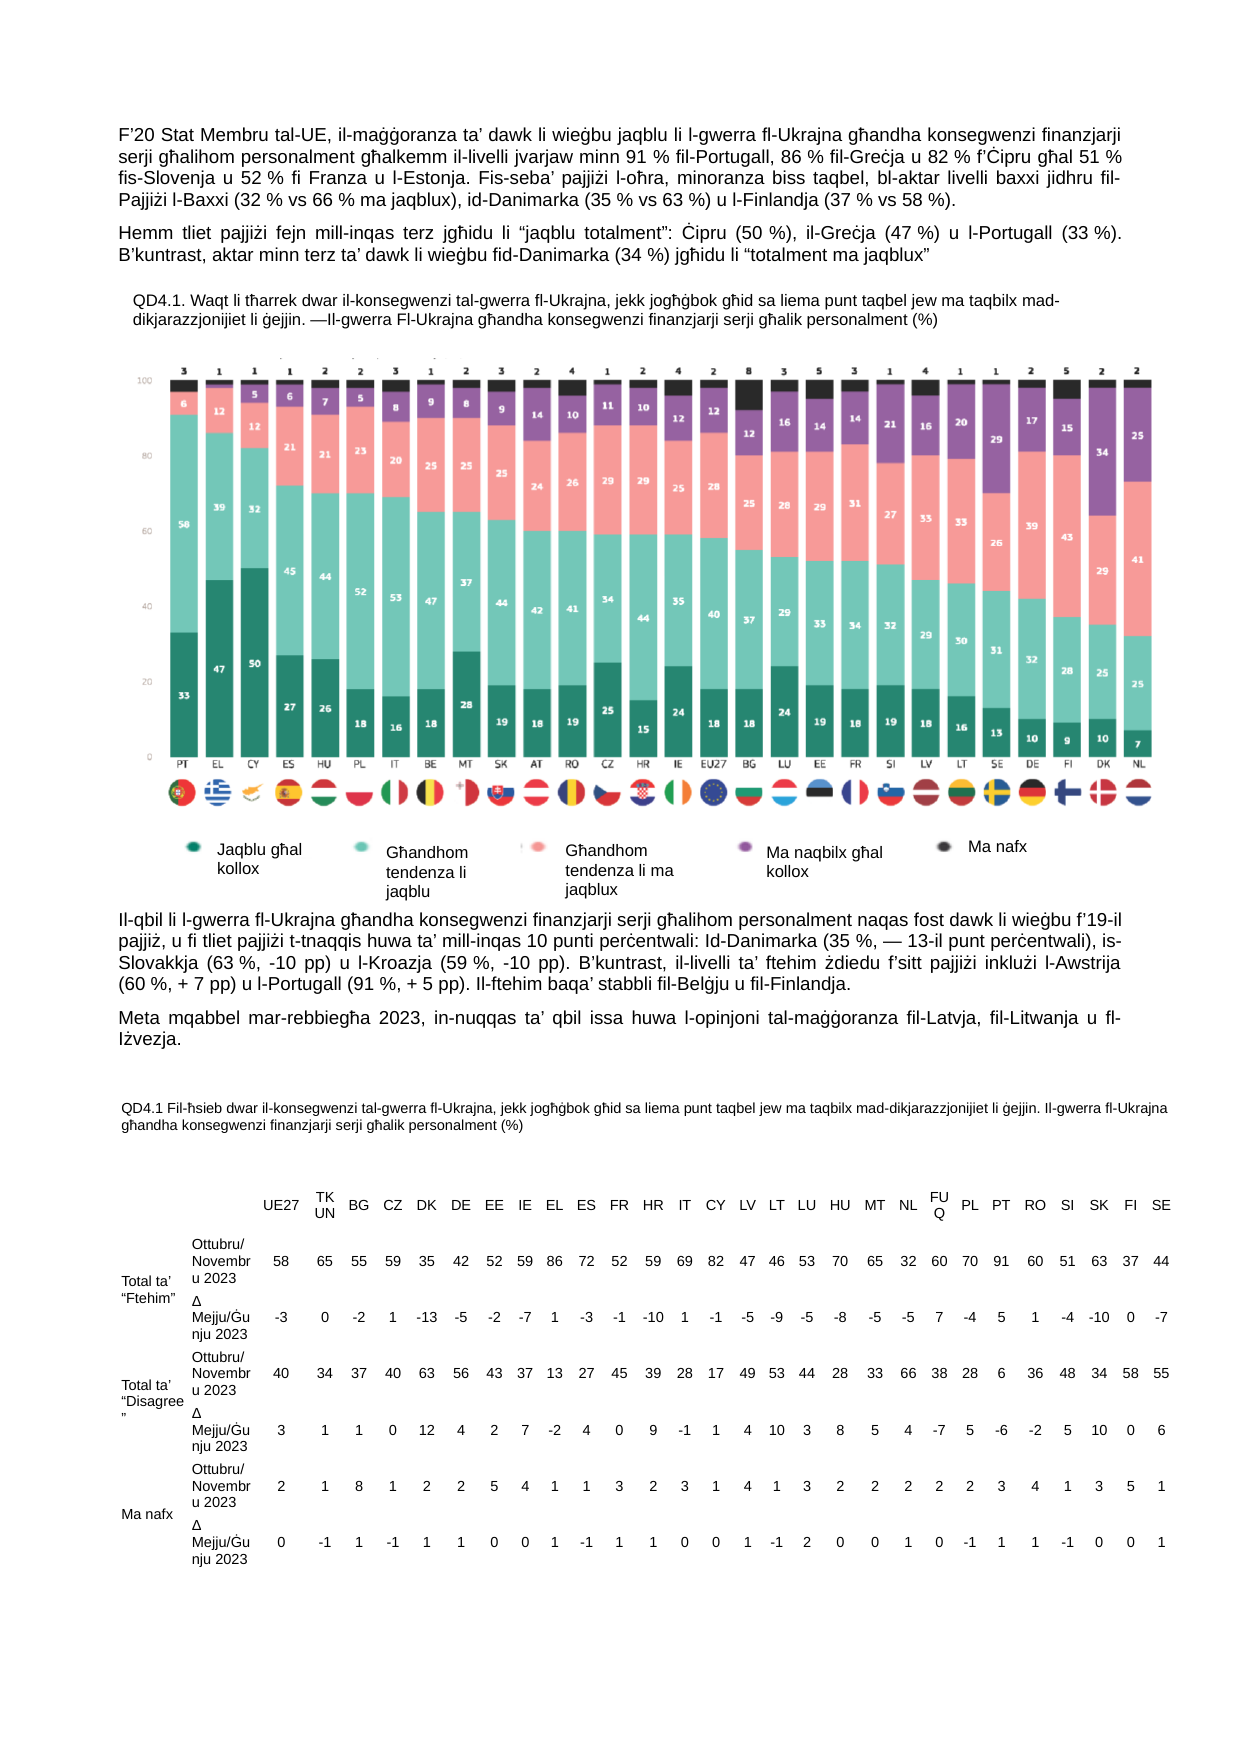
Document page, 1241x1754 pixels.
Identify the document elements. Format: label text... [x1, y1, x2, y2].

table_cell -1 [955, 1514, 985, 1570]
table_cell 33 [857, 1345, 892, 1402]
table_cell 1 [308, 1402, 341, 1458]
table_cell [118, 1177, 189, 1233]
table_cell 1 [699, 1402, 733, 1458]
table_cell 1 [1017, 1514, 1053, 1570]
table_cell [791, 1145, 823, 1177]
table_cell 28 [670, 1345, 699, 1402]
table_cell 1 [341, 1402, 376, 1458]
table_cell [409, 1145, 444, 1177]
table_cell 4 [511, 1458, 539, 1514]
table_cell 4 [893, 1402, 924, 1458]
table_cell -1 [308, 1514, 341, 1570]
table_cell [189, 1145, 254, 1177]
table_cell 36 [1017, 1345, 1053, 1402]
table_cell -5 [733, 1289, 762, 1345]
table_cell 52 [603, 1233, 636, 1289]
table_cell 12 [409, 1402, 444, 1458]
table_cell [478, 1145, 511, 1177]
table_cell 60 [924, 1233, 954, 1289]
table_cell 4 [570, 1402, 603, 1458]
table_cell -4 [955, 1289, 985, 1345]
table_cell 86 [539, 1233, 570, 1289]
table_cell [1145, 1145, 1178, 1177]
table_cell 34 [308, 1345, 341, 1402]
table_cell 1 [444, 1514, 478, 1570]
table_cell [733, 1145, 762, 1177]
table_cell -3 [254, 1289, 308, 1345]
table_cell 1 [341, 1514, 376, 1570]
table_cell 3 [985, 1458, 1017, 1514]
table_cell -1 [603, 1289, 636, 1345]
table_cell [539, 1145, 570, 1177]
table_cell Δ Mejju/Ġunju 2023 [189, 1289, 254, 1345]
table_cell 3 [791, 1458, 823, 1514]
table_cell 3 [603, 1458, 636, 1514]
table_cell 1 [539, 1289, 570, 1345]
text Hemm tliet pajjiżi fejn mill-inqas terz jgħidu li “jaqblu totalment”: Ċipru (50 %), il-Greċja (47 %) u l-Portugall (33 %). B’kuntrast, aktar minn terz ta’ dawk li wieġbu fid-Danimarka (34 %) jgħidu li “totalment ma jaqblux” [118, 222, 1122, 265]
table_cell 2 [254, 1458, 308, 1514]
table_cell 39 [636, 1345, 670, 1402]
table_cell 60 [1017, 1233, 1053, 1289]
table_cell 3 [670, 1458, 699, 1514]
table_cell 1 [308, 1458, 341, 1514]
table_cell [308, 1145, 341, 1177]
table_cell 1 [762, 1458, 791, 1514]
table_cell 82 [699, 1233, 733, 1289]
table_cell -1 [570, 1514, 603, 1570]
table_cell -1 [699, 1289, 733, 1345]
table_cell 55 [1145, 1345, 1178, 1402]
table_cell 2 [924, 1458, 954, 1514]
table_cell CY [699, 1177, 733, 1233]
table_cell 70 [823, 1233, 857, 1289]
table_cell Ottubru/Novembru 2023 [189, 1233, 254, 1289]
table_cell Total ta’ “Disagree” [118, 1345, 189, 1458]
table_cell DK [409, 1177, 444, 1233]
table_cell 59 [636, 1233, 670, 1289]
picture [171, 828, 959, 866]
table_cell 0 [1082, 1514, 1116, 1570]
table_cell [1017, 1145, 1053, 1177]
table_cell [924, 1145, 954, 1177]
table_cell 55 [341, 1233, 376, 1289]
table_cell LV [733, 1177, 762, 1233]
table_cell [955, 1145, 985, 1177]
table_cell 70 [955, 1233, 985, 1289]
table_cell 2 [857, 1458, 892, 1514]
table_cell [118, 1145, 189, 1177]
table_cell 8 [823, 1402, 857, 1458]
table_cell 5 [985, 1289, 1017, 1345]
table_cell -1 [376, 1514, 409, 1570]
table_cell 1 [1017, 1289, 1053, 1345]
table_cell 0 [1116, 1514, 1145, 1570]
table_cell Ottubru/Novembru 2023 [189, 1458, 254, 1514]
table_cell 1 [376, 1289, 409, 1345]
table_cell 40 [254, 1345, 308, 1402]
table_cell -1 [670, 1402, 699, 1458]
table_cell 6 [985, 1345, 1017, 1402]
table_cell EE [478, 1177, 511, 1233]
table_cell 28 [955, 1345, 985, 1402]
table_cell [603, 1145, 636, 1177]
table_cell 1 [603, 1514, 636, 1570]
table_cell [444, 1145, 478, 1177]
table_cell RO [1017, 1177, 1053, 1233]
table_cell [1053, 1145, 1082, 1177]
table_cell 2 [823, 1458, 857, 1514]
table_cell -5 [857, 1289, 892, 1345]
table_cell 46 [762, 1233, 791, 1289]
table_cell 40 [376, 1345, 409, 1402]
table_cell 53 [791, 1233, 823, 1289]
table_cell 2 [478, 1402, 511, 1458]
table_cell [857, 1145, 892, 1177]
table_cell 0 [670, 1514, 699, 1570]
table_cell -2 [539, 1402, 570, 1458]
table_cell 48 [1053, 1345, 1082, 1402]
table_cell 63 [1082, 1233, 1116, 1289]
table_cell EL [539, 1177, 570, 1233]
table_cell 7 [511, 1402, 539, 1458]
table_cell 0 [511, 1514, 539, 1570]
table_cell 4 [733, 1402, 762, 1458]
text Il-qbil li l-gwerra fl-Ukrajna għandha konsegwenzi finanzjarji serji għalihom personalment naqas fost dawk li wieġbu f’19-il pajjiż, u fi tliet pajjiżi t-tnaqqis huwa ta’ mill-inqas 10 punti perċentwali: Id-Danimarka (35 %, — 13-il punt perċentwali), is-Slovakkja (63 %, -10 pp) u l-Kroazja (59 %, -10 pp). B’kuntrast, il-livelli ta’ ftehim żdiedu f’sitt pajjiżi inklużi l-Awstrija (60 %, + 7 pp) u l-Portugall (91 %, + 5 pp). Il-ftehim baqa’ stabbli fil-Belġju u fil-Finlandja. [118, 277, 1122, 995]
table_cell 1 [670, 1289, 699, 1345]
table_cell 66 [893, 1345, 924, 1402]
table_cell NL [893, 1177, 924, 1233]
table_header QD4.1 Fil-ħsieb dwar il-konsegwenzi tal-gwerra fl-Ukrajna, jekk jogħġbok għid sa liema punt taqbel jew ma taqbilx mad-dikjarazzjonijiet li ġejjin. Il-gwerra fl-Ukrajna għandha konsegwenzi finanzjarji serji għalik personalment (%) [118, 1089, 1178, 1145]
table_cell 1 [539, 1458, 570, 1514]
table_cell 2 [636, 1458, 670, 1514]
table_cell LT [762, 1177, 791, 1233]
table_cell SE [1145, 1177, 1178, 1233]
table_cell 3 [254, 1402, 308, 1458]
table_cell PL [955, 1177, 985, 1233]
table_cell 1 [893, 1514, 924, 1570]
table_cell LU [791, 1177, 823, 1233]
table_cell -1 [762, 1514, 791, 1570]
table_cell 2 [893, 1458, 924, 1514]
table_cell FR [603, 1177, 636, 1233]
table_cell [511, 1145, 539, 1177]
table_cell 32 [893, 1233, 924, 1289]
table_cell -2 [478, 1289, 511, 1345]
table_cell Δ Mejju/Ġunju 2023 [189, 1514, 254, 1570]
table_cell 1 [376, 1458, 409, 1514]
picture [127, 358, 1161, 812]
table_cell 1 [733, 1514, 762, 1570]
table_cell 5 [478, 1458, 511, 1514]
table_cell -5 [791, 1289, 823, 1345]
table_cell 1 [636, 1514, 670, 1570]
table_cell 5 [1116, 1458, 1145, 1514]
table_cell 44 [791, 1345, 823, 1402]
table_cell 47 [733, 1233, 762, 1289]
table_cell [341, 1145, 376, 1177]
table_cell [1082, 1145, 1116, 1177]
table_cell 45 [603, 1345, 636, 1402]
table_cell DE [444, 1177, 478, 1233]
table_cell 2 [791, 1514, 823, 1570]
table_cell CZ [376, 1177, 409, 1233]
table_cell [762, 1145, 791, 1177]
table_cell 5 [857, 1402, 892, 1458]
table_cell [699, 1145, 733, 1177]
table_cell 7 [924, 1289, 954, 1345]
table_cell HR [636, 1177, 670, 1233]
table_cell 10 [762, 1402, 791, 1458]
table_cell 58 [254, 1233, 308, 1289]
table_cell 2 [444, 1458, 478, 1514]
table_cell 1 [570, 1458, 603, 1514]
table_cell 52 [478, 1233, 511, 1289]
table_cell 4 [733, 1458, 762, 1514]
table_cell 37 [511, 1345, 539, 1402]
table_cell 0 [857, 1514, 892, 1570]
table_cell 2 [955, 1458, 985, 1514]
table_cell IT [670, 1177, 699, 1233]
table_cell 65 [308, 1233, 341, 1289]
table_cell 3 [791, 1402, 823, 1458]
table_cell -5 [444, 1289, 478, 1345]
table_cell Δ Mejju/Ġunju 2023 [189, 1402, 254, 1458]
table_cell -2 [341, 1289, 376, 1345]
table_cell 1 [409, 1514, 444, 1570]
table_cell -10 [636, 1289, 670, 1345]
table_cell 0 [603, 1402, 636, 1458]
table_cell -7 [511, 1289, 539, 1345]
table_cell [636, 1145, 670, 1177]
table_cell 37 [341, 1345, 376, 1402]
table_cell 5 [1053, 1402, 1082, 1458]
table_cell 38 [924, 1345, 954, 1402]
table_cell -1 [1053, 1514, 1082, 1570]
table_cell 69 [670, 1233, 699, 1289]
table_cell 43 [478, 1345, 511, 1402]
table_cell 4 [1017, 1458, 1053, 1514]
table_cell FUQ [924, 1177, 954, 1233]
table_cell 6 [1145, 1402, 1178, 1458]
table_cell 49 [733, 1345, 762, 1402]
table_cell 28 [823, 1345, 857, 1402]
table_cell 1 [985, 1514, 1017, 1570]
table_cell -10 [1082, 1289, 1116, 1345]
table_cell 8 [341, 1458, 376, 1514]
table_cell 0 [308, 1289, 341, 1345]
table_cell [823, 1145, 857, 1177]
table_cell 0 [823, 1514, 857, 1570]
table_cell 42 [444, 1233, 478, 1289]
table_cell PT [985, 1177, 1017, 1233]
table_cell 0 [254, 1514, 308, 1570]
table_cell 9 [636, 1402, 670, 1458]
table_cell IE [511, 1177, 539, 1233]
table_cell Ottubru/Novembru 2023 [189, 1345, 254, 1402]
table_cell 1 [1053, 1458, 1082, 1514]
table_cell 0 [924, 1514, 954, 1570]
table_cell BG [341, 1177, 376, 1233]
table_cell -13 [409, 1289, 444, 1345]
table_cell 10 [1082, 1402, 1116, 1458]
table_cell Total ta’ “Ftehim” [118, 1233, 189, 1345]
table_cell [570, 1145, 603, 1177]
table_cell 0 [1116, 1289, 1145, 1345]
table_cell -7 [1145, 1289, 1178, 1345]
table_cell -9 [762, 1289, 791, 1345]
table_cell [376, 1145, 409, 1177]
table_cell MT [857, 1177, 892, 1233]
table_cell 91 [985, 1233, 1017, 1289]
text Meta mqabbel mar-rebbiegħa 2023, in-nuqqas ta’ qbil issa huwa l-opinjoni tal-maġġoranza fil-Latvja, fil-Litwanja u fl-Iżvezja. [118, 1007, 1122, 1050]
table_cell 0 [1116, 1402, 1145, 1458]
table_cell 65 [857, 1233, 892, 1289]
table_cell 56 [444, 1345, 478, 1402]
table_cell FI [1116, 1177, 1145, 1233]
table_cell -3 [570, 1289, 603, 1345]
table_cell 59 [376, 1233, 409, 1289]
table_cell [1116, 1145, 1145, 1177]
table_cell -7 [924, 1402, 954, 1458]
table_cell -6 [985, 1402, 1017, 1458]
table_cell 27 [570, 1345, 603, 1402]
table_cell -5 [893, 1289, 924, 1345]
table_cell 17 [699, 1345, 733, 1402]
table_cell [254, 1145, 308, 1177]
text F’20 Stat Membru tal-UE, il-maġġoranza ta’ dawk li wieġbu jaqblu li l-gwerra fl-Ukrajna għandha konsegwenzi finanzjarji serji għalihom personalment għalkemm il-livelli jvarjaw minn 91 % fil-Portugall, 86 % fil-Greċja u 82 % f’Ċipru għal 51 % fis-Slovenja u 52 % fi Franza u l-Estonja. Fis-seba’ pajjiżi l-oħra, minoranza biss taqbel, bl-aktar livelli baxxi jidhru fil-Pajjiżi l-Baxxi (32 % vs 66 % ma jaqblux), id-Danimarka (35 % vs 63 %) u l-Finlandja (37 % vs 58 %). [118, 124, 1122, 210]
table_cell 0 [478, 1514, 511, 1570]
table_cell -2 [1017, 1402, 1053, 1458]
table_cell 72 [570, 1233, 603, 1289]
table_cell [189, 1177, 254, 1233]
table_cell 5 [955, 1402, 985, 1458]
table_cell 53 [762, 1345, 791, 1402]
table_cell 59 [511, 1233, 539, 1289]
table_cell UE27 [254, 1177, 308, 1233]
table_cell 2 [409, 1458, 444, 1514]
table_cell 37 [1116, 1233, 1145, 1289]
table_cell 0 [699, 1514, 733, 1570]
table_cell 3 [1082, 1458, 1116, 1514]
table_cell 1 [539, 1514, 570, 1570]
table_cell [670, 1145, 699, 1177]
table_cell 1 [1145, 1458, 1178, 1514]
table_cell 44 [1145, 1233, 1178, 1289]
table_cell 1 [699, 1458, 733, 1514]
table_cell SK [1082, 1177, 1116, 1233]
table_cell 58 [1116, 1345, 1145, 1402]
table_cell SI [1053, 1177, 1082, 1233]
table_cell 13 [539, 1345, 570, 1402]
table_cell 35 [409, 1233, 444, 1289]
table_cell -4 [1053, 1289, 1082, 1345]
table_cell HU [823, 1177, 857, 1233]
table_cell 63 [409, 1345, 444, 1402]
table_cell Ma nafx [118, 1458, 189, 1570]
table_cell 51 [1053, 1233, 1082, 1289]
table_cell TKUN [308, 1177, 341, 1233]
table_cell [985, 1145, 1017, 1177]
table_cell 34 [1082, 1345, 1116, 1402]
table_cell ES [570, 1177, 603, 1233]
table_cell 4 [444, 1402, 478, 1458]
table_cell [893, 1145, 924, 1177]
table_cell -8 [823, 1289, 857, 1345]
table_cell 1 [1145, 1514, 1178, 1570]
table_cell 0 [376, 1402, 409, 1458]
